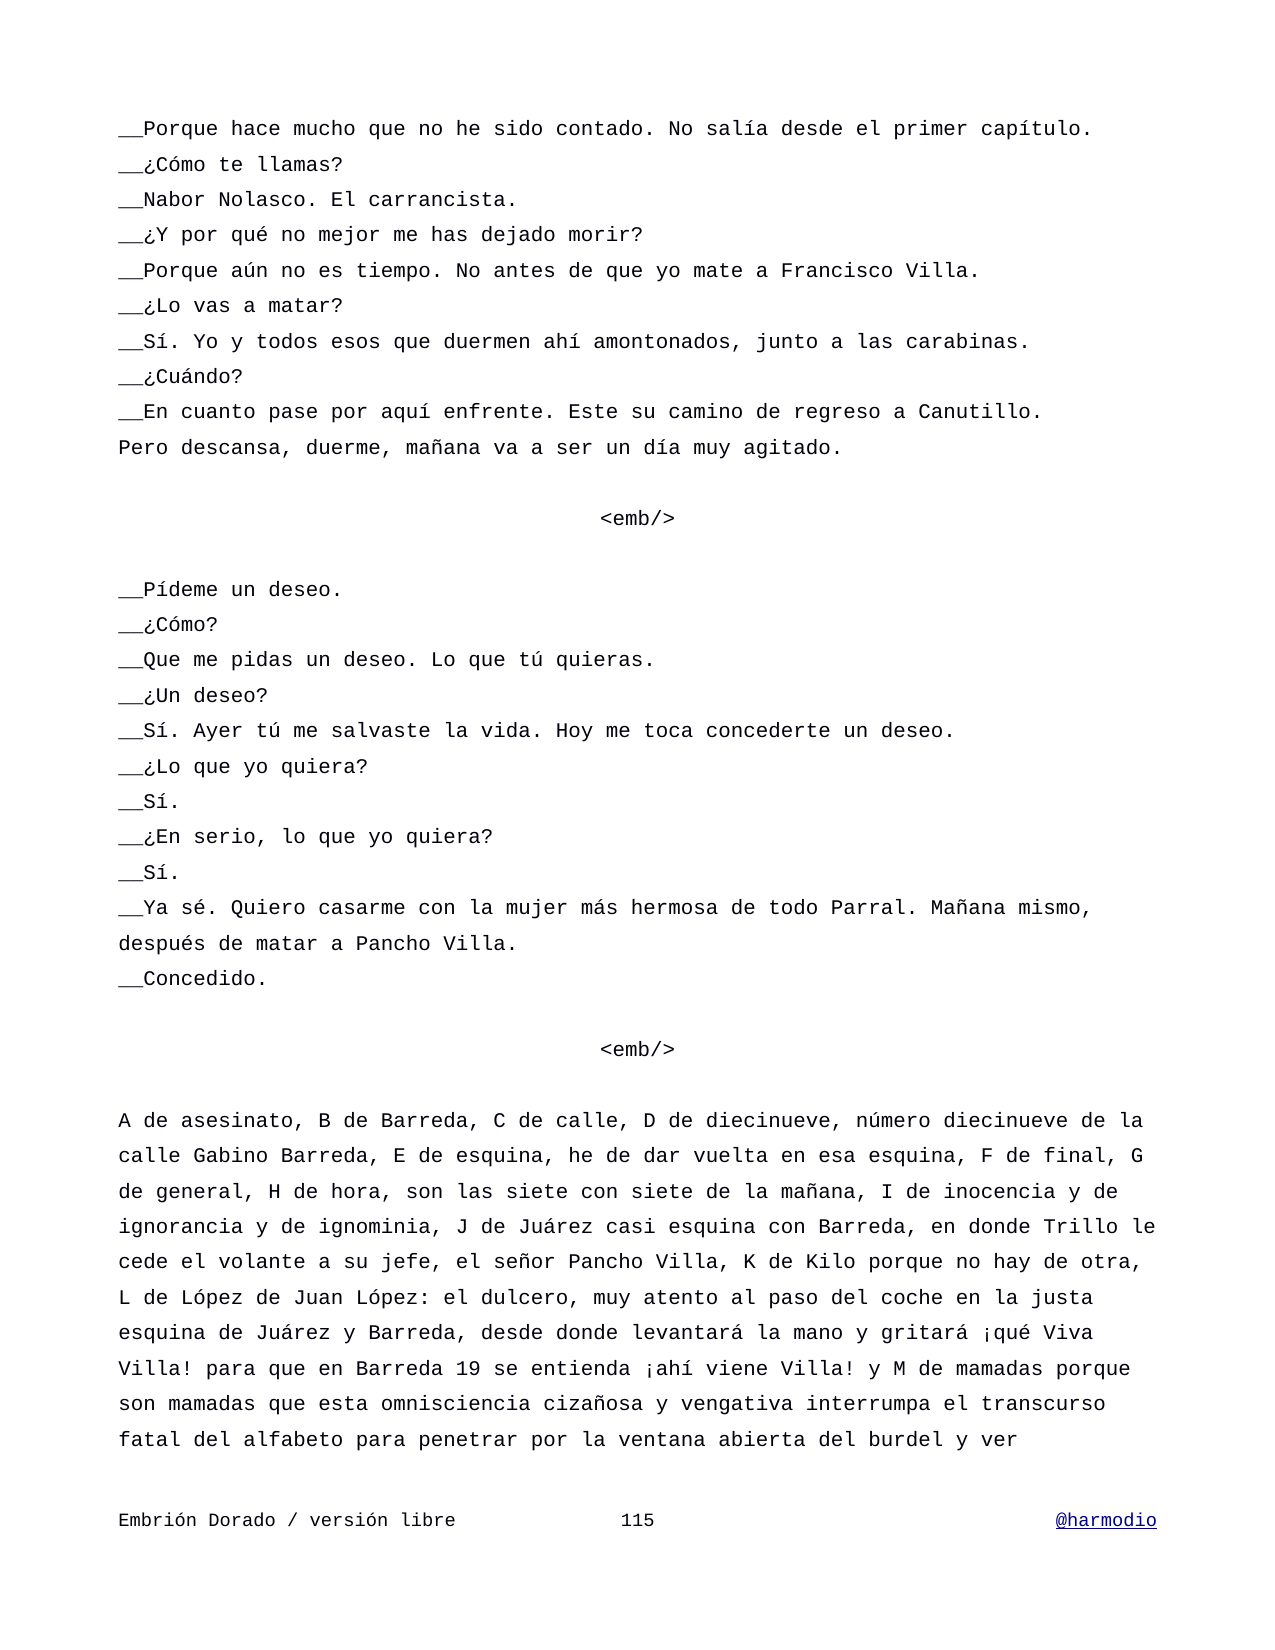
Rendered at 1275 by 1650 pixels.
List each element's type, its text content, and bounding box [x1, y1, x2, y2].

text __Sí. Ayer tú me salvaste la vida. Hoy me toca concederte un deseo. [118, 720, 1157, 744]
text __Concedido. [118, 968, 1157, 992]
text __Que me pidas un deseo. Lo que tú quieras. [118, 649, 1157, 673]
text __¿Cómo te llamas? [118, 153, 1157, 177]
text __En cuanto pase por aquí enfrente. Este su camino de regreso a Canutillo. [118, 401, 1157, 425]
text __¿Cómo? [118, 614, 1157, 638]
text __Porque aún no es tiempo. No antes de que yo mate a Francisco Villa. [118, 260, 1157, 283]
text Pero descansa, duerme, mañana va a ser un día muy agitado. [118, 437, 1157, 461]
text __¿Cuándo? [118, 366, 1157, 390]
text __¿Un deseo? [118, 685, 1157, 708]
text __¿En serio, lo que yo quiera? [118, 826, 1157, 850]
text __Ya sé. Quiero casarme con la mujer más hermosa de todo Parral. Mañana mismo, después de matar a Pancho Villa. [118, 897, 1157, 956]
text __Sí. Yo y todos esos que duermen ahí amontonados, junto a las carabinas. [118, 331, 1157, 354]
text __¿Lo vas a matar? [118, 295, 1157, 319]
text __Sí. [118, 791, 1157, 815]
text <emb/> [118, 1039, 1157, 1063]
text __Sí. [118, 862, 1157, 886]
text __¿Y por qué no mejor me has dejado morir? [118, 224, 1157, 248]
text __Porque hace mucho que no he sido contado. No salía desde el primer capítulo. [118, 118, 1157, 142]
text __¿Lo que yo quiera? [118, 756, 1157, 779]
text A de asesinato, B de Barreda, C de calle, D de diecinueve, número diecinueve de la calle Gabino Barreda, E de esquina, he de dar vuelta en esa esquina, F de final, G de general, H de hora, son las siete con siete de la mañana, I de inocencia y de ignorancia y de ignominia, J de Juárez casi esquina con Barreda, en donde Trillo le cede el volante a su jefe, el señor Pancho Villa, K de Kilo porque no hay de otra, L de López de Juan López: el dulcero, muy atento al paso del coche en la justa esquina de Juárez y Barreda, desde donde levantará la mano y gritará ¡qué Viva Villa! para que en Barreda 19 se entienda ¡ahí viene Villa! y M de mamadas porque son mamadas que esta omnisciencia cizañosa y vengativa interrumpa el transcurso fatal del alfabeto para penetrar por la ventana abierta del burdel y ver [118, 1110, 1157, 1452]
text <emb/> [118, 508, 1157, 531]
text __Pídeme un deseo. [118, 578, 1157, 602]
text __Nabor Nolasco. El carrancista. [118, 189, 1157, 213]
